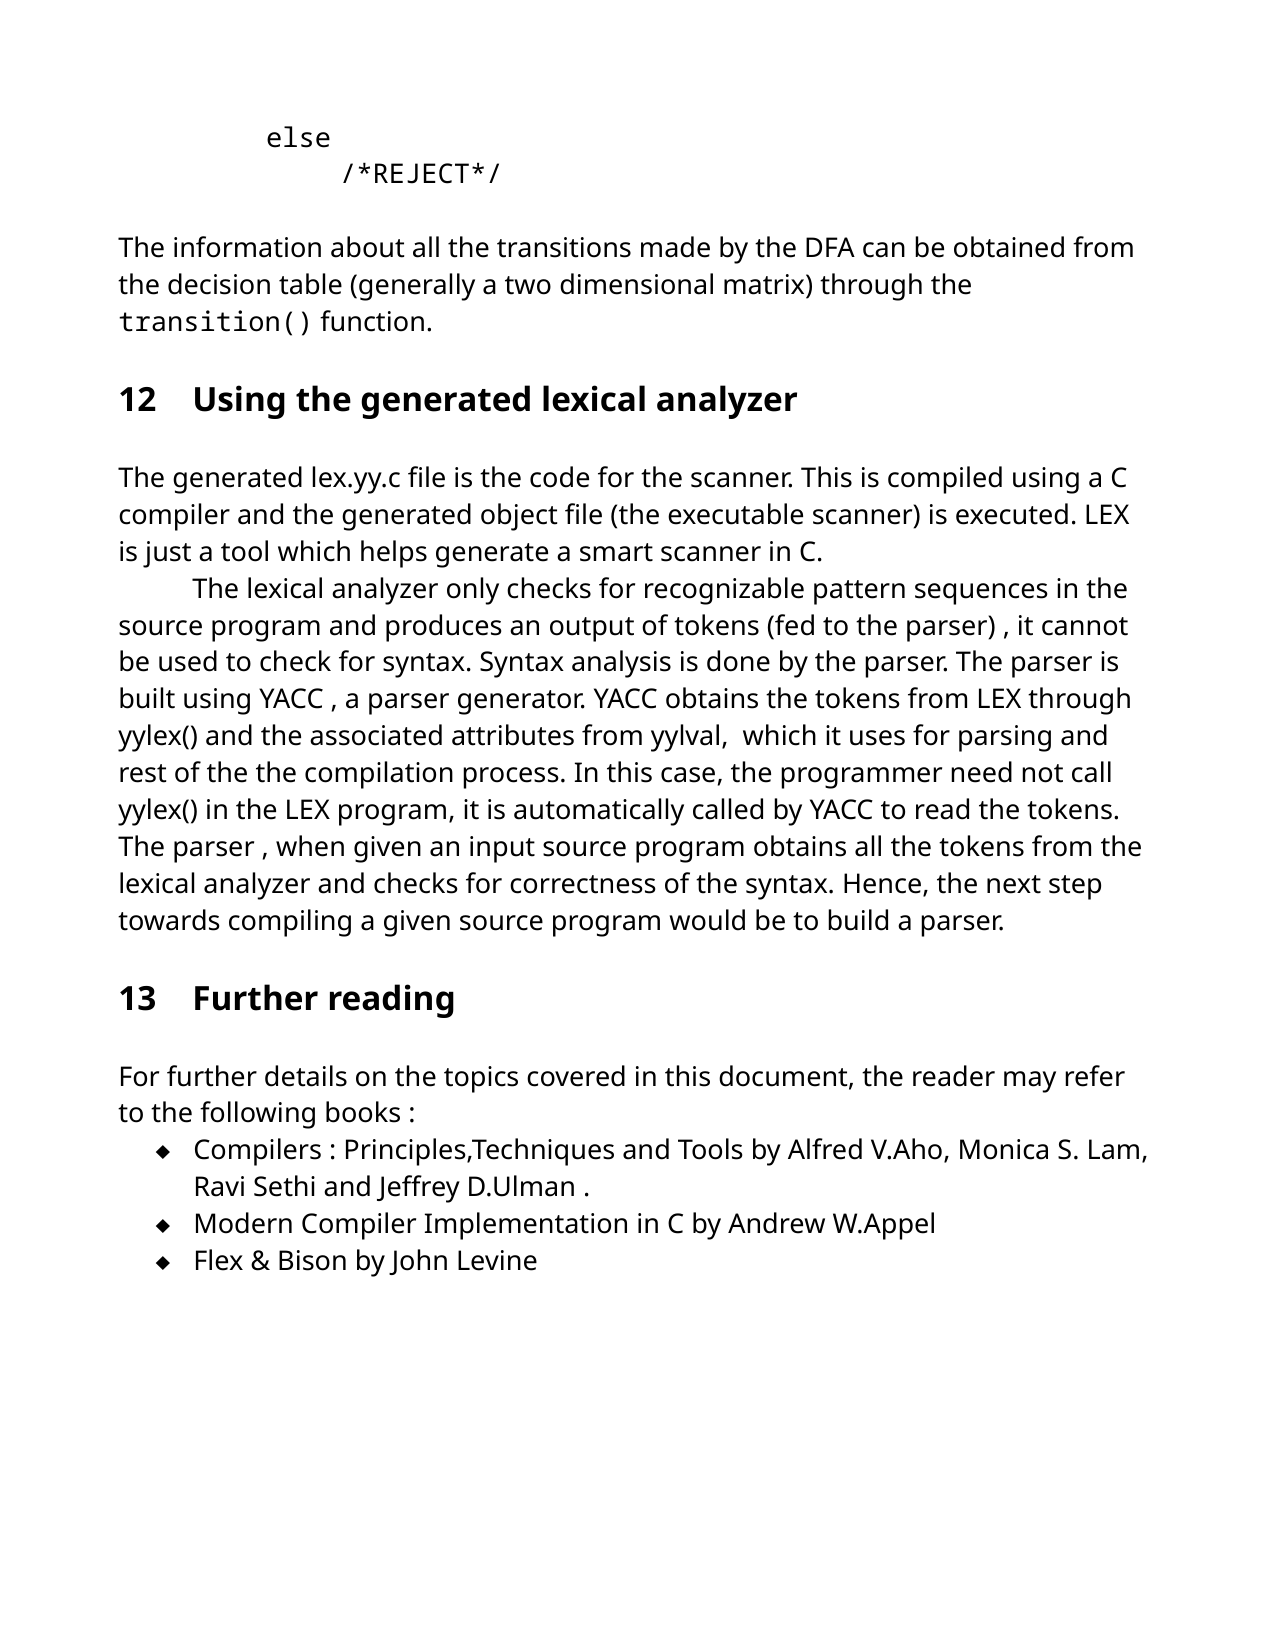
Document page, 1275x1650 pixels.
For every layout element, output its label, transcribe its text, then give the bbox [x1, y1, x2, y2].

list Modern Compiler Implementation in C by Andrew W.Appel [156, 1204, 1157, 1241]
list Flex & Bison by John Levine [156, 1241, 1157, 1278]
text For further details on the topics covered in this document, the reader may refer to the following books : [118, 1057, 1157, 1131]
text 12 Using the generated lexical analyzer [118, 376, 1157, 422]
text The generated lex.yy.c file is the code for the scanner. This is compiled using a C compiler and the generated object file (the executable scanner) is executed. LEX is just a tool which helps generate a smart scanner in C. [118, 458, 1157, 569]
text The information about all the transitions made by the DFA can be obtained from the decision table (generally a two dimensional matrix) through the transition() function. [118, 229, 1157, 339]
list Compilers : Principles,Techniques and Tools by Alfred V.Aho, Monica S. Lam, Ravi Sethi and Jeffrey D.Ulman . [156, 1131, 1157, 1204]
text 13 Further reading [118, 975, 1157, 1020]
text /*REJECT*/ [118, 155, 1157, 192]
text The lexical analyzer only checks for recognizable pattern sequences in the source program and produces an output of tokens (fed to the parser) , it cannot be used to check for syntax. Syntax analysis is done by the parser. The parser is built using YACC , a parser generator. YACC obtains the tokens from LEX through yylex() and the associated attributes from yylval, which it uses for parsing and rest of the the compilation process. In this case, the programmer need not call yylex() in the LEX program, it is automatically called by YACC to read the tokens. The parser , when given an input source program obtains all the tokens from the lexical analyzer and checks for correctness of the syntax. Hence, the next step towards compiling a given source program would be to build a parser. [118, 569, 1157, 938]
text else [118, 118, 1157, 155]
